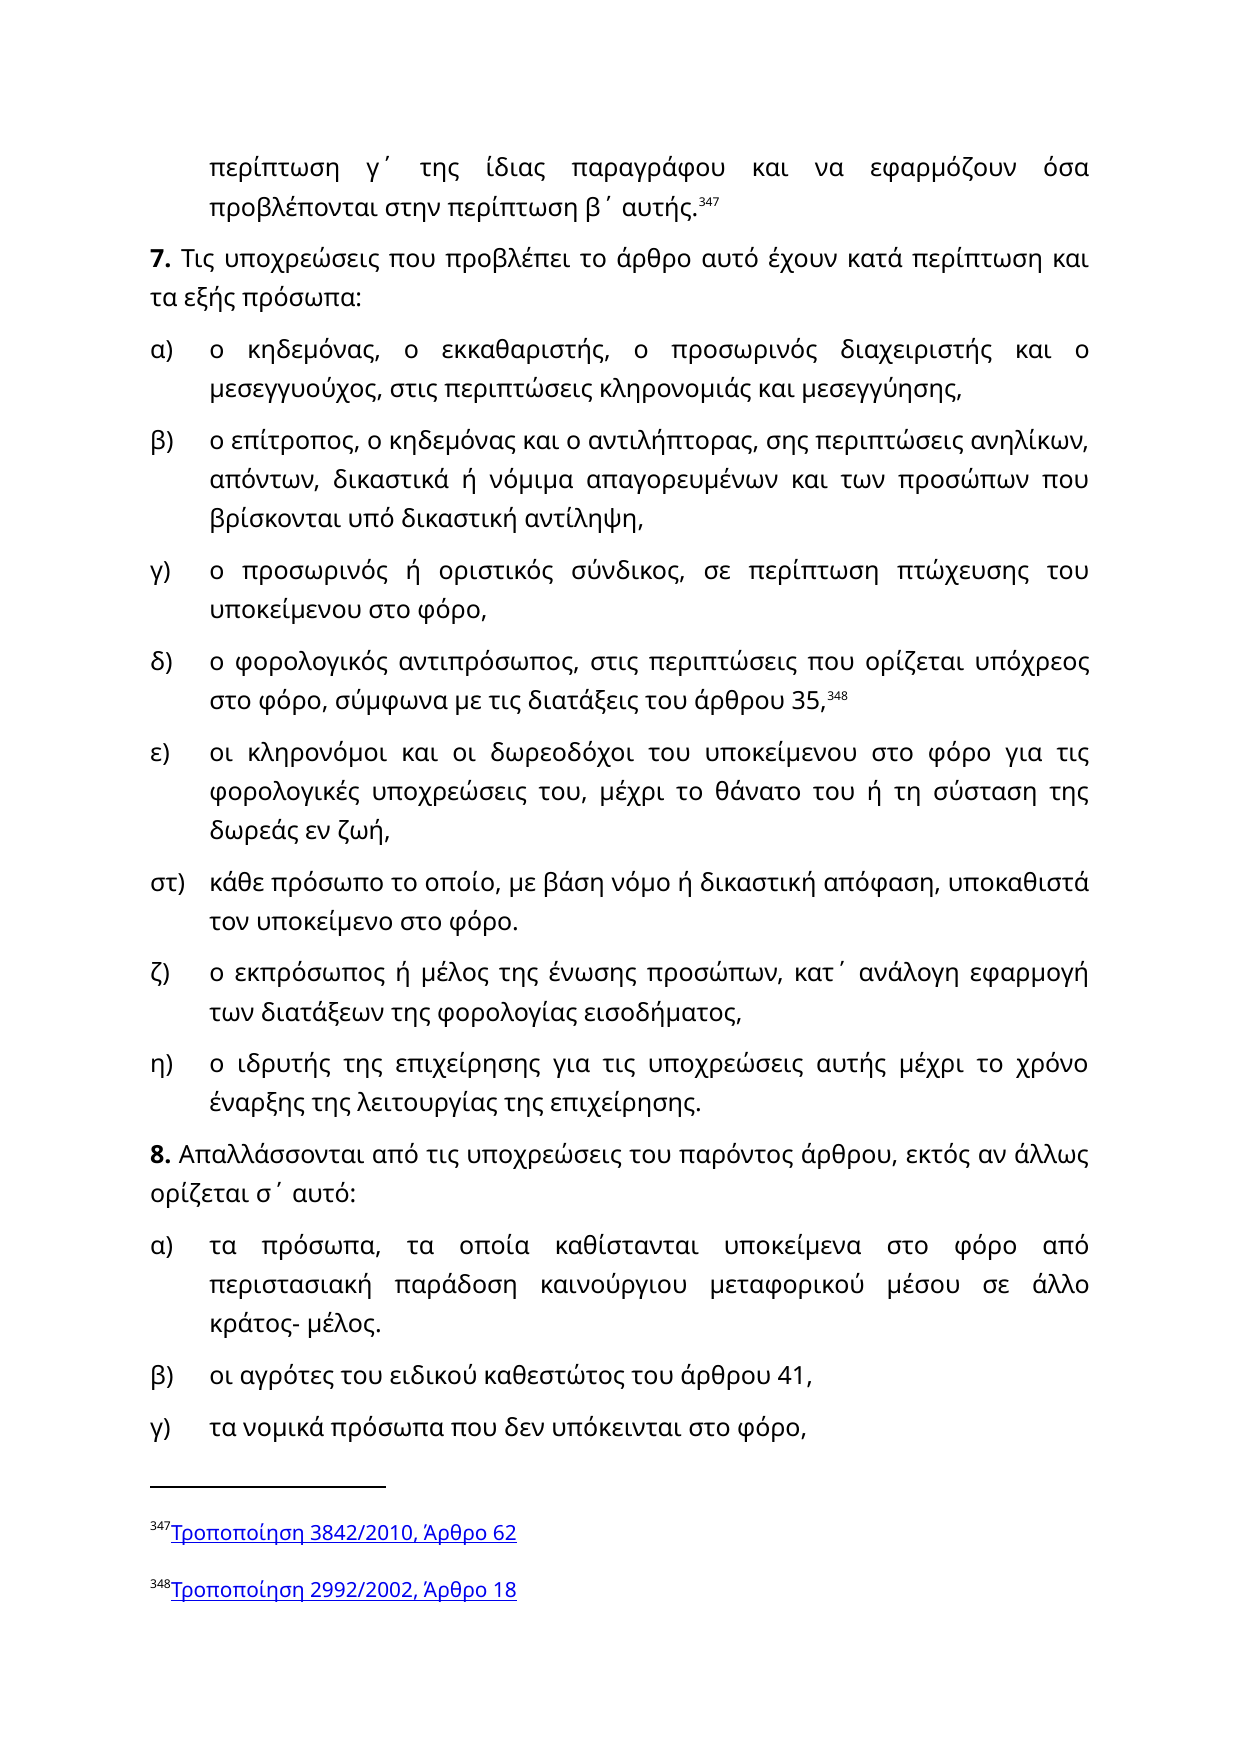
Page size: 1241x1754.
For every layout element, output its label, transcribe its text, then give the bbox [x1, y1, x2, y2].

list α) τα πρόσωπα, τα οποία καθίστανται υποκείμενα στο φόρο από περιστασιακή παράδοση καινούργιου μεταφορικού μέσου σε άλλο κράτος- μέλος. [150, 1227, 1090, 1340]
list δ) ο φορολογικός αντιπρόσωπος, στις περιπτώσεις που ορίζεται υπόχρεος στο φόρο, σύμφωνα με τις διατάξεις του άρθρου 35, [150, 643, 1090, 717]
list στ) κάθε πρόσωπο το οποίο, με βάση νόμο ή δικαστική απόφαση, υποκαθιστά τον υποκείμενο στο φόρο. [150, 864, 1090, 937]
list η) ο ιδρυτής της επιχείρησης για τις υποχρεώσεις αυτής μέχρι το χρόνο έναρξης της λειτουργίας της επιχείρησης. [150, 1046, 1090, 1119]
list β) οι αγρότες του ειδικού καθεστώτος του άρθρου 41, [150, 1357, 1090, 1392]
text Τροποποίηση 3842/2010, Άρθρο 62 [150, 1518, 1090, 1546]
list γ) ο προσωρινός ή οριστικός σύνδικος, σε περίπτωση πτώχευσης του υποκείμενου στο φόρο, [150, 552, 1090, 626]
list α) ο κηδεμόνας, ο εκκαθαριστής, ο προσωρινός διαχειριστής και ο μεσεγγυούχος, στις περιπτώσεις κληρονομιάς και μεσεγγύησης, [150, 332, 1090, 405]
text 7. Τις υποχρεώσεις που προβλέπει το άρθρο αυτό έχουν κατά περίπτωση και τα εξής πρόσωπα: [150, 241, 1090, 314]
list περίπτωση γ΄ της ίδιας παραγράφου και να εφαρμόζουν όσα προβλέπονται στην περίπτωση β΄ αυτής. [150, 150, 1090, 223]
list ζ) ο εκπρόσωπος ή μέλος της ένωσης προσώπων, κατ΄ ανάλογη εφαρμογή των διατάξεων της φορολογίας εισοδήματος, [150, 955, 1090, 1028]
text 8. Απαλλάσσονται από τις υποχρεώσεις του παρόντος άρθρου, εκτός αν άλλως ορίζεται σ΄ αυτό: [150, 1137, 1090, 1210]
list γ) τα νομικά πρόσωπα που δεν υπόκεινται στο φόρο, [150, 1409, 1090, 1443]
text Τροποποίηση 2992/2002, Άρθρο 18 [150, 1576, 1090, 1604]
list β) ο επίτροπος, ο κηδεμόνας και ο αντιλήπτορας, σης περιπτώσεις ανηλίκων, απόντων, δικαστικά ή νόμιμα απαγορευμένων και των προσώπων που βρίσκονται υπό δικαστική αντίληψη, [150, 422, 1090, 535]
list ε) οι κληρονόμοι και οι δωρεοδόχοι του υποκείμενου στο φόρο για τις φορολογικές υποχρεώσεις του, μέχρι το θάνατο του ή τη σύσταση της δωρεάς εν ζωή, [150, 734, 1090, 847]
